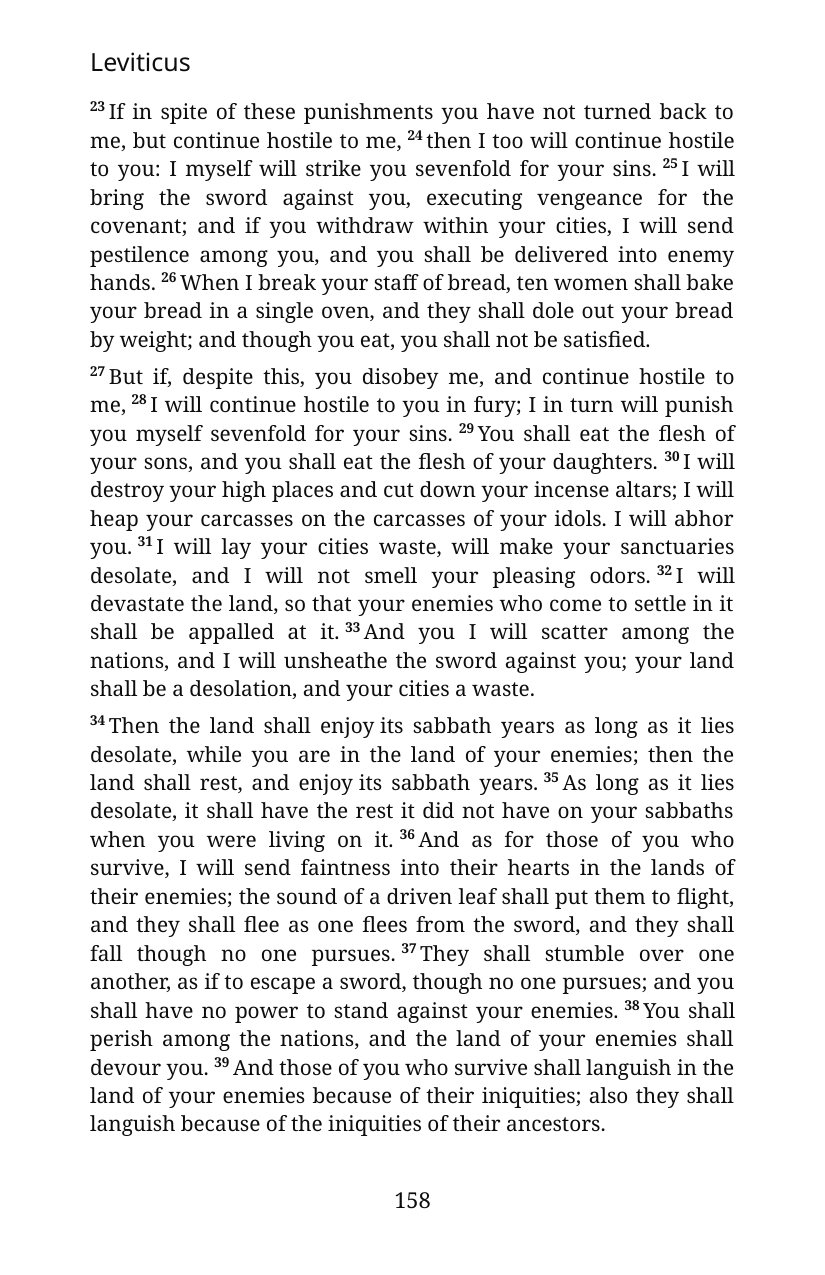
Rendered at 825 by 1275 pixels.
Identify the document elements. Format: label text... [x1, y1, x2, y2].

text 34 Then the land shall enjoy its sabbath years as long as it lies desolate, while you are in the land of your enemies; then the land shall rest, and enjoy its sabbath years. 35 As long as it lies desolate, it shall have the rest it did not have on your sabbaths when you were living on it. 36 And as for those of you who survive, I will send faintness into their hearts in the lands of their enemies; the sound of a driven leaf shall put them to flight, and they shall flee as one flees from the sword, and they shall fall though no one pursues. 37 They shall stumble over one another, as if to escape a sword, though no one pursues; and you shall have no power to stand against your enemies. 38 You shall perish among the nations, and the land of your enemies shall devour you. 39 And those of you who survive shall languish in the land of your enemies because of their iniquities; also they shall languish because of the iniquities of their ancestors. [90, 711, 735, 1138]
text 23 If in spite of these punishments you have not turned back to me, but continue hostile to me, 24 then I too will continue hostile to you: I myself will strike you sevenfold for your sins. 25 I will bring the sword against you, executing vengeance for the covenant; and if you withdraw within your cities, I will send pestilence among you, and you shall be delivered into enemy hands. 26 When I break your staff of bread, ten women shall bake your bread in a single oven, and they shall dole out your bread by weight; and though you eat, you shall not be satisfied. [90, 97, 735, 353]
text 27 But if, despite this, you disobey me, and continue hostile to me, 28 I will continue hostile to you in fury; I in turn will punish you myself sevenfold for your sins. 29 You shall eat the flesh of your sons, and you shall eat the flesh of your daughters. 30 I will destroy your high places and cut down your incense altars; I will heap your carcasses on the carcasses of your idols. I will abhor you. 31 I will lay your cities waste, will make your sanctuaries desolate, and I will not smell your pleasing odors. 32 I will devastate the land, so that your enemies who come to settle in it shall be appalled at it. 33 And you I will scatter among the nations, and I will unsheathe the sword against you; your land shall be a desolation, and your cities a waste. [90, 362, 735, 703]
